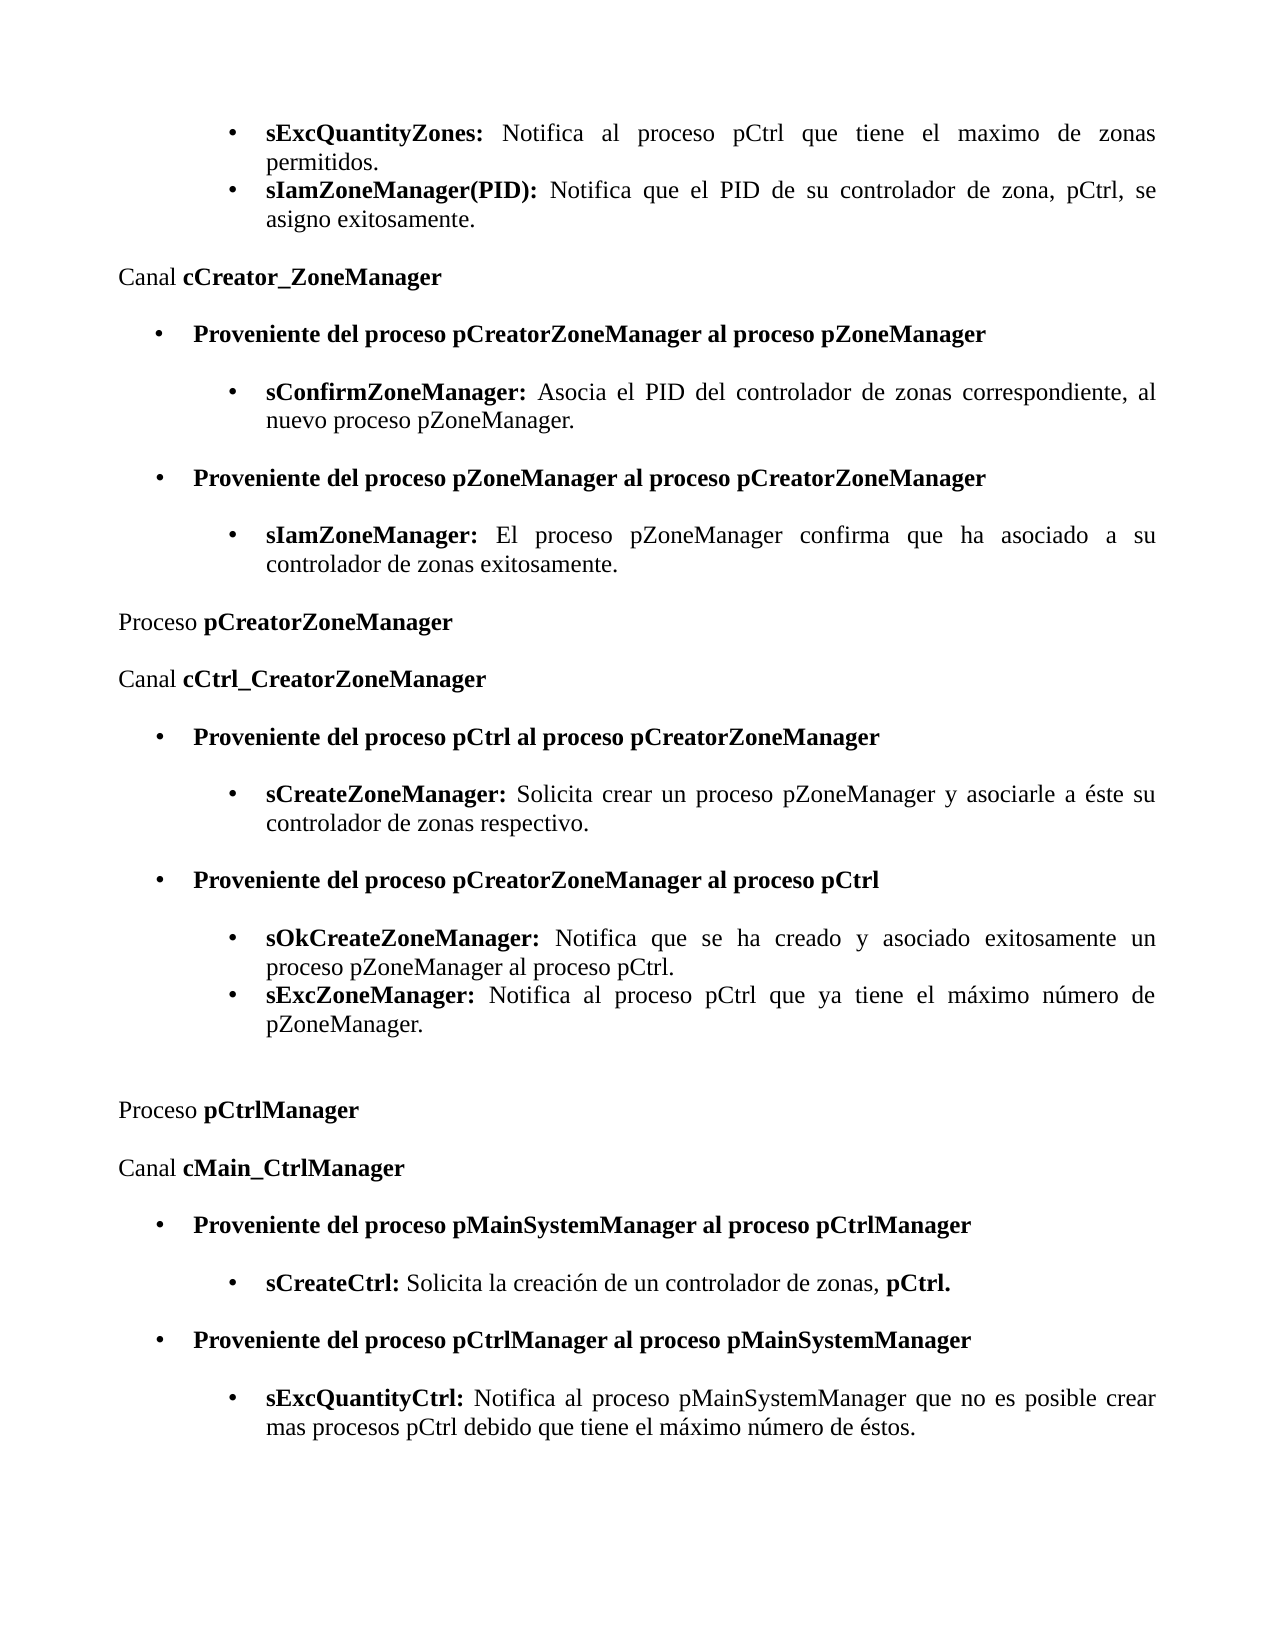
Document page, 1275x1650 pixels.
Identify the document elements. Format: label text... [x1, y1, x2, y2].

list sConfirmZoneManager: Asocia el PID del controlador de zonas correspondiente, al nuevo proceso pZoneManager. [228, 377, 1157, 434]
list Proveniente del proceso pCreatorZoneManager al proceso pCtrl [156, 866, 1157, 894]
text Canal cMain_CtrlManager [118, 1153, 1157, 1182]
list sExcQuantityZones: Notifica al proceso pCtrl que tiene el maximo de zonas permitidos. [228, 118, 1157, 176]
text Canal cCtrl_CreatorZoneManager [118, 664, 1157, 693]
list sExcZoneManager: Notifica al proceso pCtrl que ya tiene el máximo número de pZoneManager. [228, 981, 1157, 1038]
list Proveniente del proceso pMainSystemManager al proceso pCtrlManager [156, 1211, 1157, 1239]
list Proveniente del proceso pCreatorZoneManager al proceso pZoneManager [154, 319, 1157, 348]
list sIamZoneManager: El proceso pZoneManager confirma que ha asociado a su controlador de zonas exitosamente. [228, 521, 1157, 578]
list Proveniente del proceso pZoneManager al proceso pCreatorZoneManager [156, 463, 1157, 492]
list sCreateCtrl: Solicita la creación de un controlador de zonas, pCtrl. [228, 1268, 1157, 1297]
list sIamZoneManager(PID): Notifica que el PID de su controlador de zona, pCtrl, se asigno exitosamente. [228, 176, 1157, 233]
text Canal cCreator_ZoneManager [118, 262, 1157, 291]
list Proveniente del proceso pCtrlManager al proceso pMainSystemManager [156, 1326, 1157, 1354]
text Proceso pCreatorZoneManager [118, 607, 1157, 636]
text Proceso pCtrlManager [118, 1096, 1157, 1124]
list sExcQuantityCtrl: Notifica al proceso pMainSystemManager que no es posible crear mas procesos pCtrl debido que tiene el máximo número de éstos. [228, 1383, 1157, 1441]
list sOkCreateZoneManager: Notifica que se ha creado y asociado exitosamente un proceso pZoneManager al proceso pCtrl. [228, 923, 1157, 981]
list Proveniente del proceso pCtrl al proceso pCreatorZoneManager [156, 722, 1157, 751]
list sCreateZoneManager: Solicita crear un proceso pZoneManager y asociarle a éste su controlador de zonas respectivo. [228, 779, 1157, 837]
